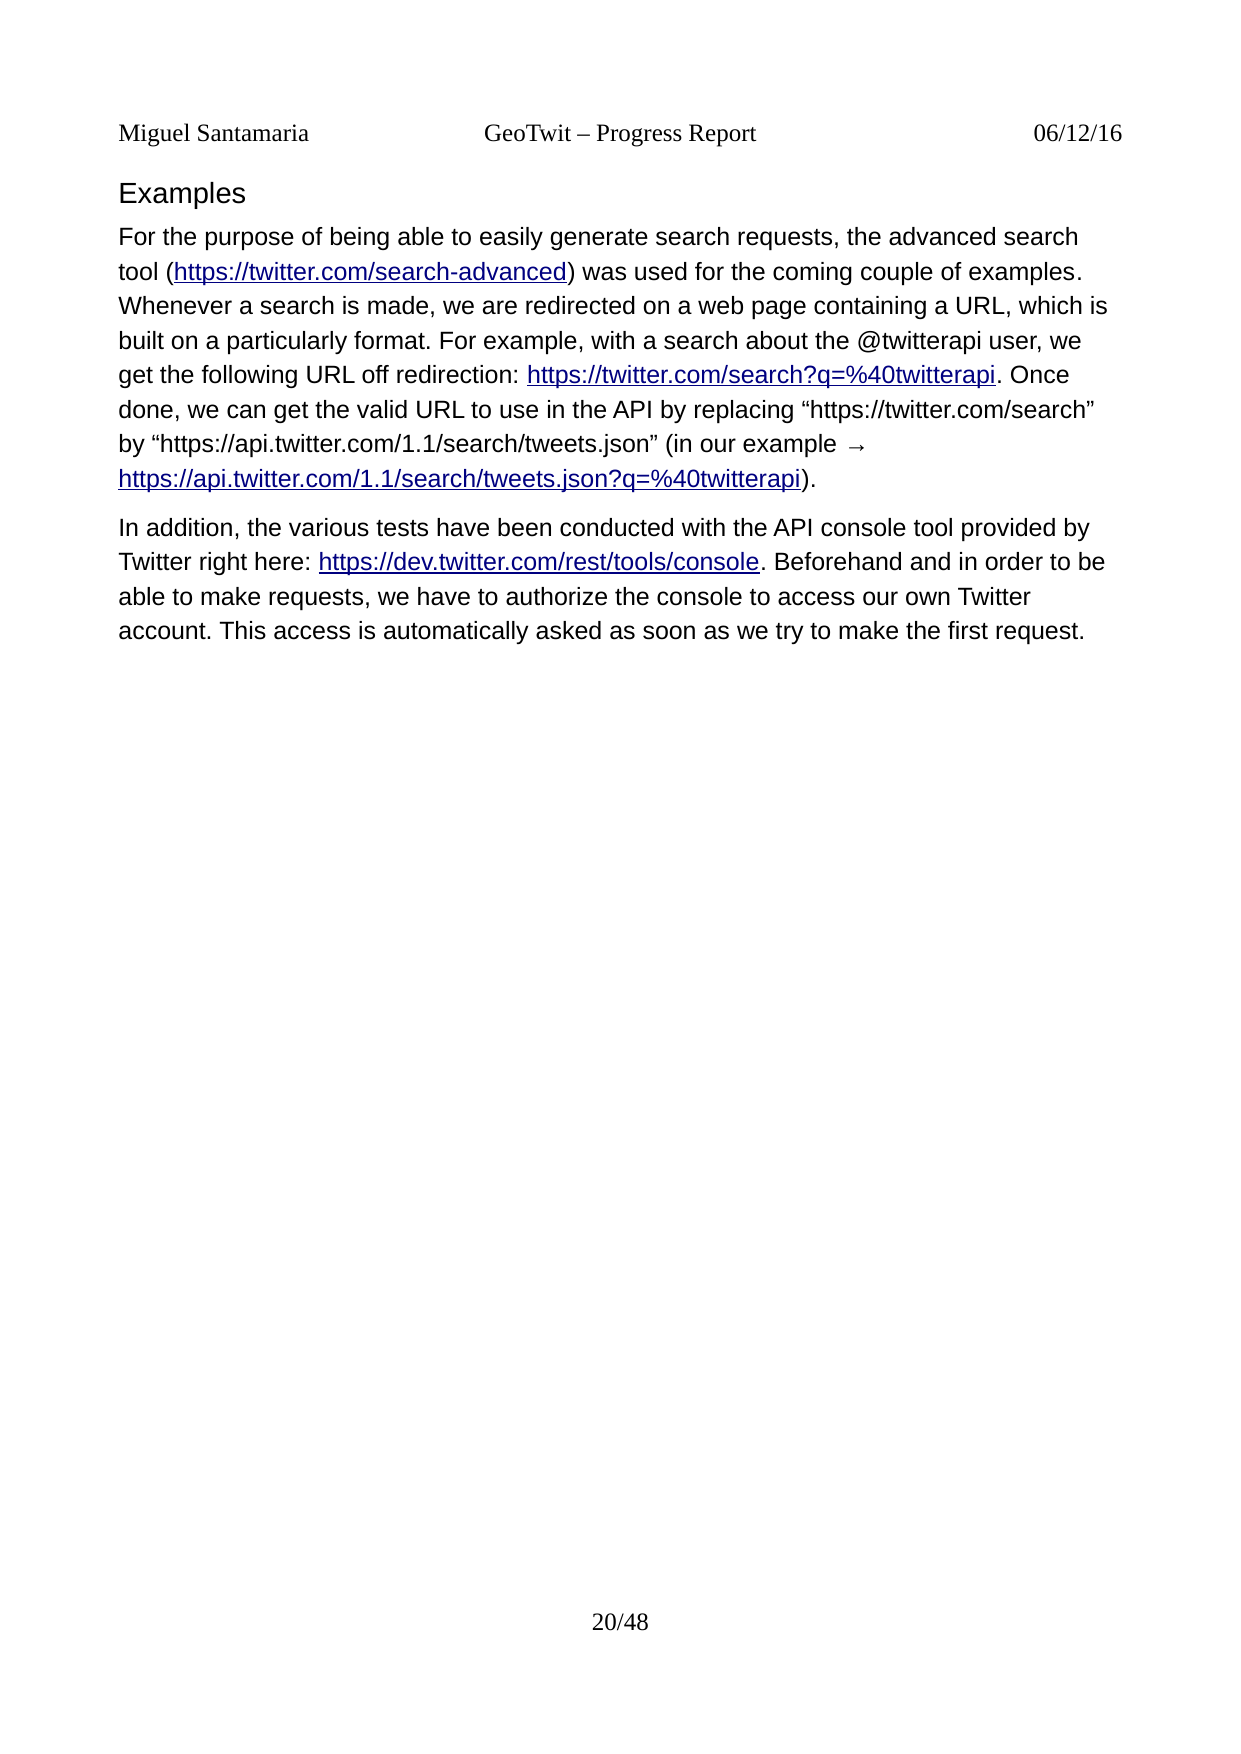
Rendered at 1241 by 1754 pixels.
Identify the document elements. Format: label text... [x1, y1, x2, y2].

text For the purpose of being able to easily generate search requests, the advanced search tool (https://twitter.com/search-advanced) was used for the coming couple of examples. Whenever a search is made, we are redirected on a web page containing a URL, which is built on a particularly format. For example, with a search about the @twitterapi user, we get the following URL off redirection: https://twitter.com/search?q=%40twitterapi. Once done, we can get the valid URL to use in the API by replacing “https://twitter.com/search” by “https://api.twitter.com/1.1/search/tweets.json” (in our example → https://api.twitter.com/1.1/search/tweets.json?q=%40twitterapi). [118, 222, 1122, 492]
subtitle Examples [118, 176, 1122, 210]
text In addition, the various tests have been conducted with the API console tool provided by Twitter right here: https://dev.twitter.com/rest/tools/console. Beforehand and in order to be able to make requests, we have to authorize the console to access our own Twitter account. This access is automatically asked as soon as we try to make the first request. [118, 513, 1122, 645]
